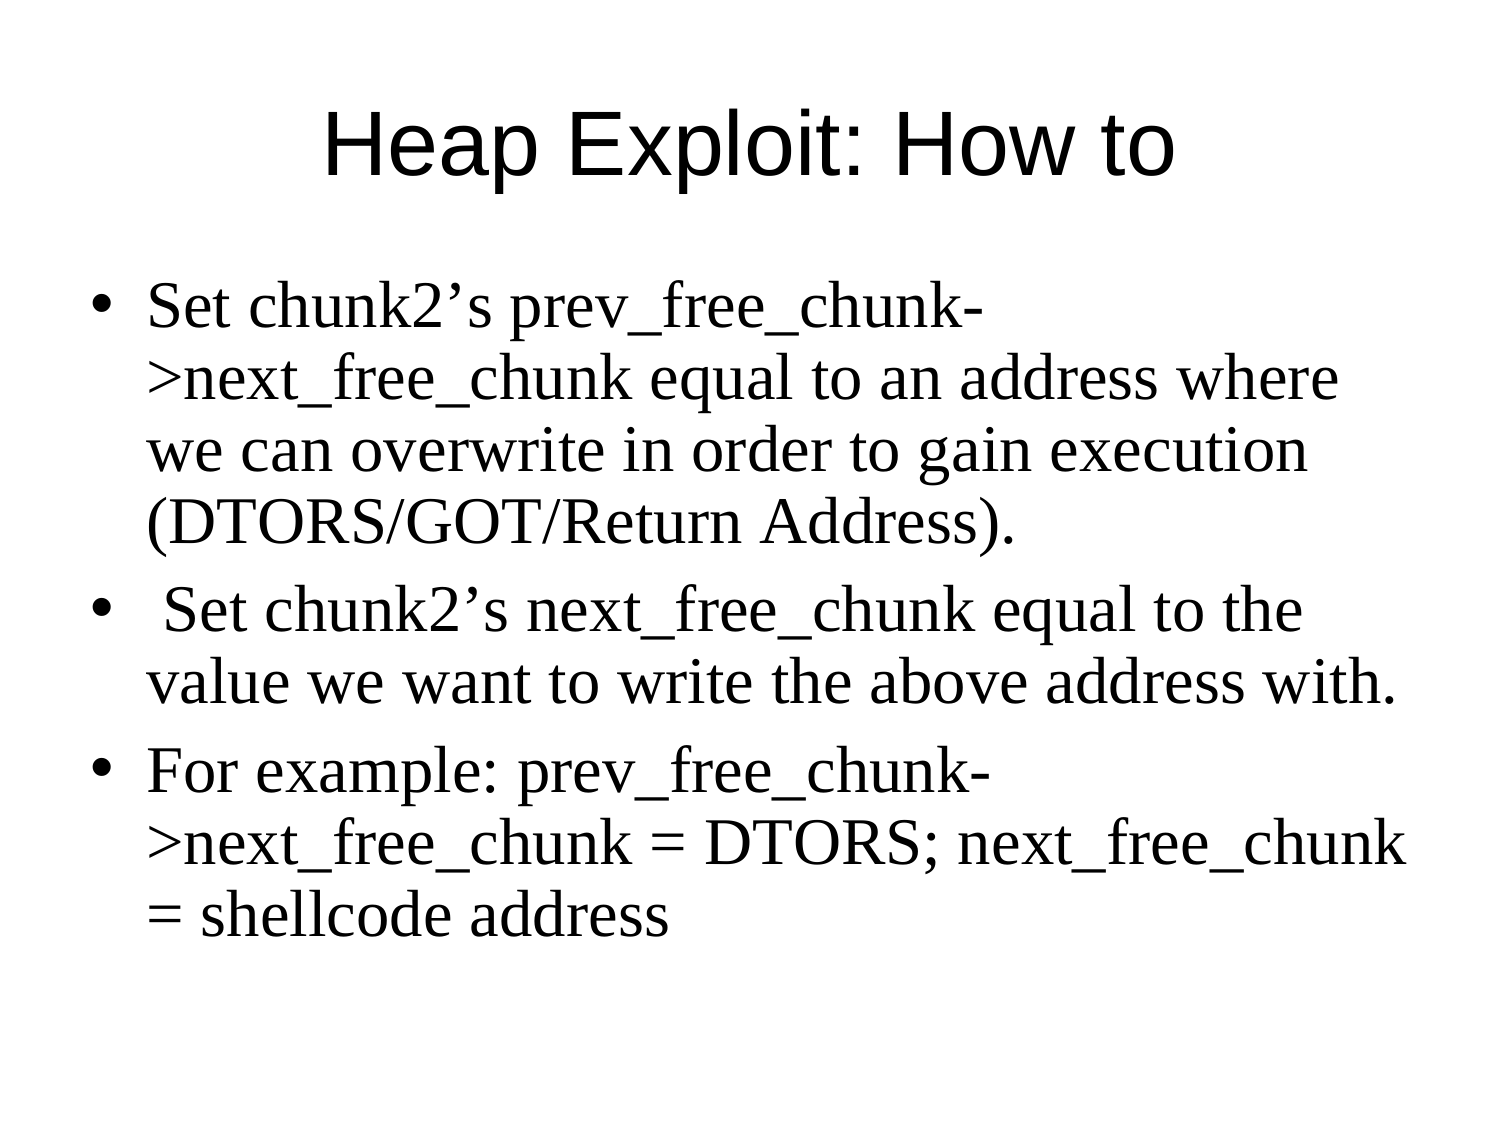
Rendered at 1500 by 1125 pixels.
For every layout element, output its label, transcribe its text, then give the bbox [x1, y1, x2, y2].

list Set chunk2’s prev_free_chunk->next_free_chunk equal to an address where we can overwrite in order to gain execution (DTORS/GOT/Return Address). Set chunk2’s next_free_chunk equal to the value we want to write the above address with. For example: prev_free_chunk->next_free_chunk = DTORS; next_free_chunk = shellcode address [75, 262, 1426, 1006]
title Heap Exploit: How to [75, 45, 1426, 233]
